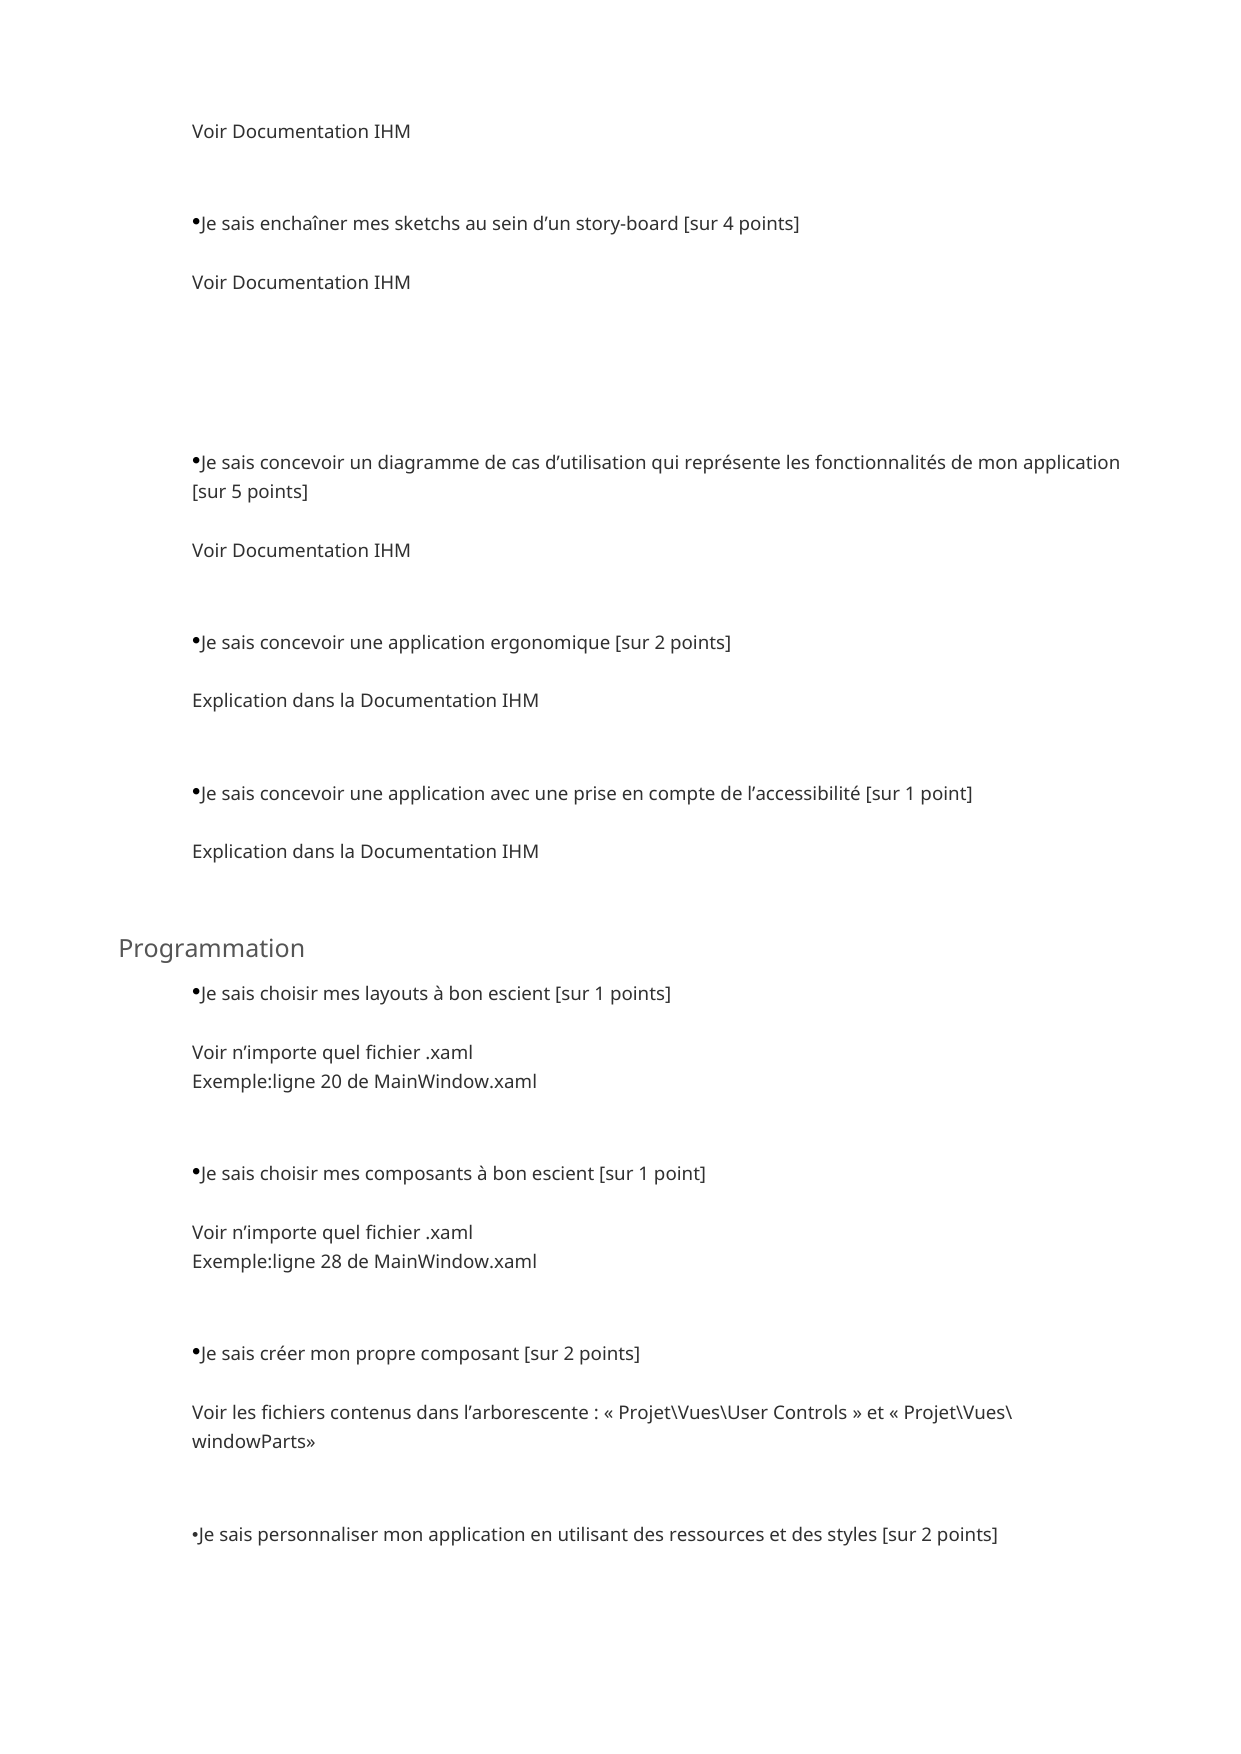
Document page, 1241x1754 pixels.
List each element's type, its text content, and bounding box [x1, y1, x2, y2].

subtitle Programmation [118, 931, 1122, 965]
list Voir Documentation IHM [118, 118, 1122, 177]
list Je sais personnaliser mon application en utilisant des ressources et des styles [sur 2 points] [118, 1521, 1122, 1546]
list Je sais concevoir une application avec une prise en compte de l’accessibilité [sur 1 point] Explication dans la Documentation IHM [118, 780, 1122, 897]
list Je sais choisir mes layouts à bon escient [sur 1 points] Voir n’importe quel fichier .xaml Exemple:ligne 20 de MainWindow.xaml [118, 981, 1122, 1127]
list Je sais créer mon propre composant [sur 2 points] Voir les fichiers contenus dans l’arborescente : « Projet\Vues\User Controls » et « Projet\Vues\windowParts» [118, 1341, 1122, 1487]
list Je sais choisir mes composants à bon escient [sur 1 point] Voir n’importe quel fichier .xaml Exemple:ligne 28 de MainWindow.xaml [118, 1161, 1122, 1307]
list Je sais concevoir une application ergonomique [sur 2 points] Explication dans la Documentation IHM [118, 629, 1122, 746]
list Je sais concevoir un diagramme de cas d’utilisation qui représente les fonctionnalités de mon application [sur 5 points] Voir Documentation IHM [118, 449, 1122, 595]
list Je sais enchaîner mes sketchs au sein d’un story-board [sur 4 points] Voir Documentation IHM [118, 210, 1122, 415]
